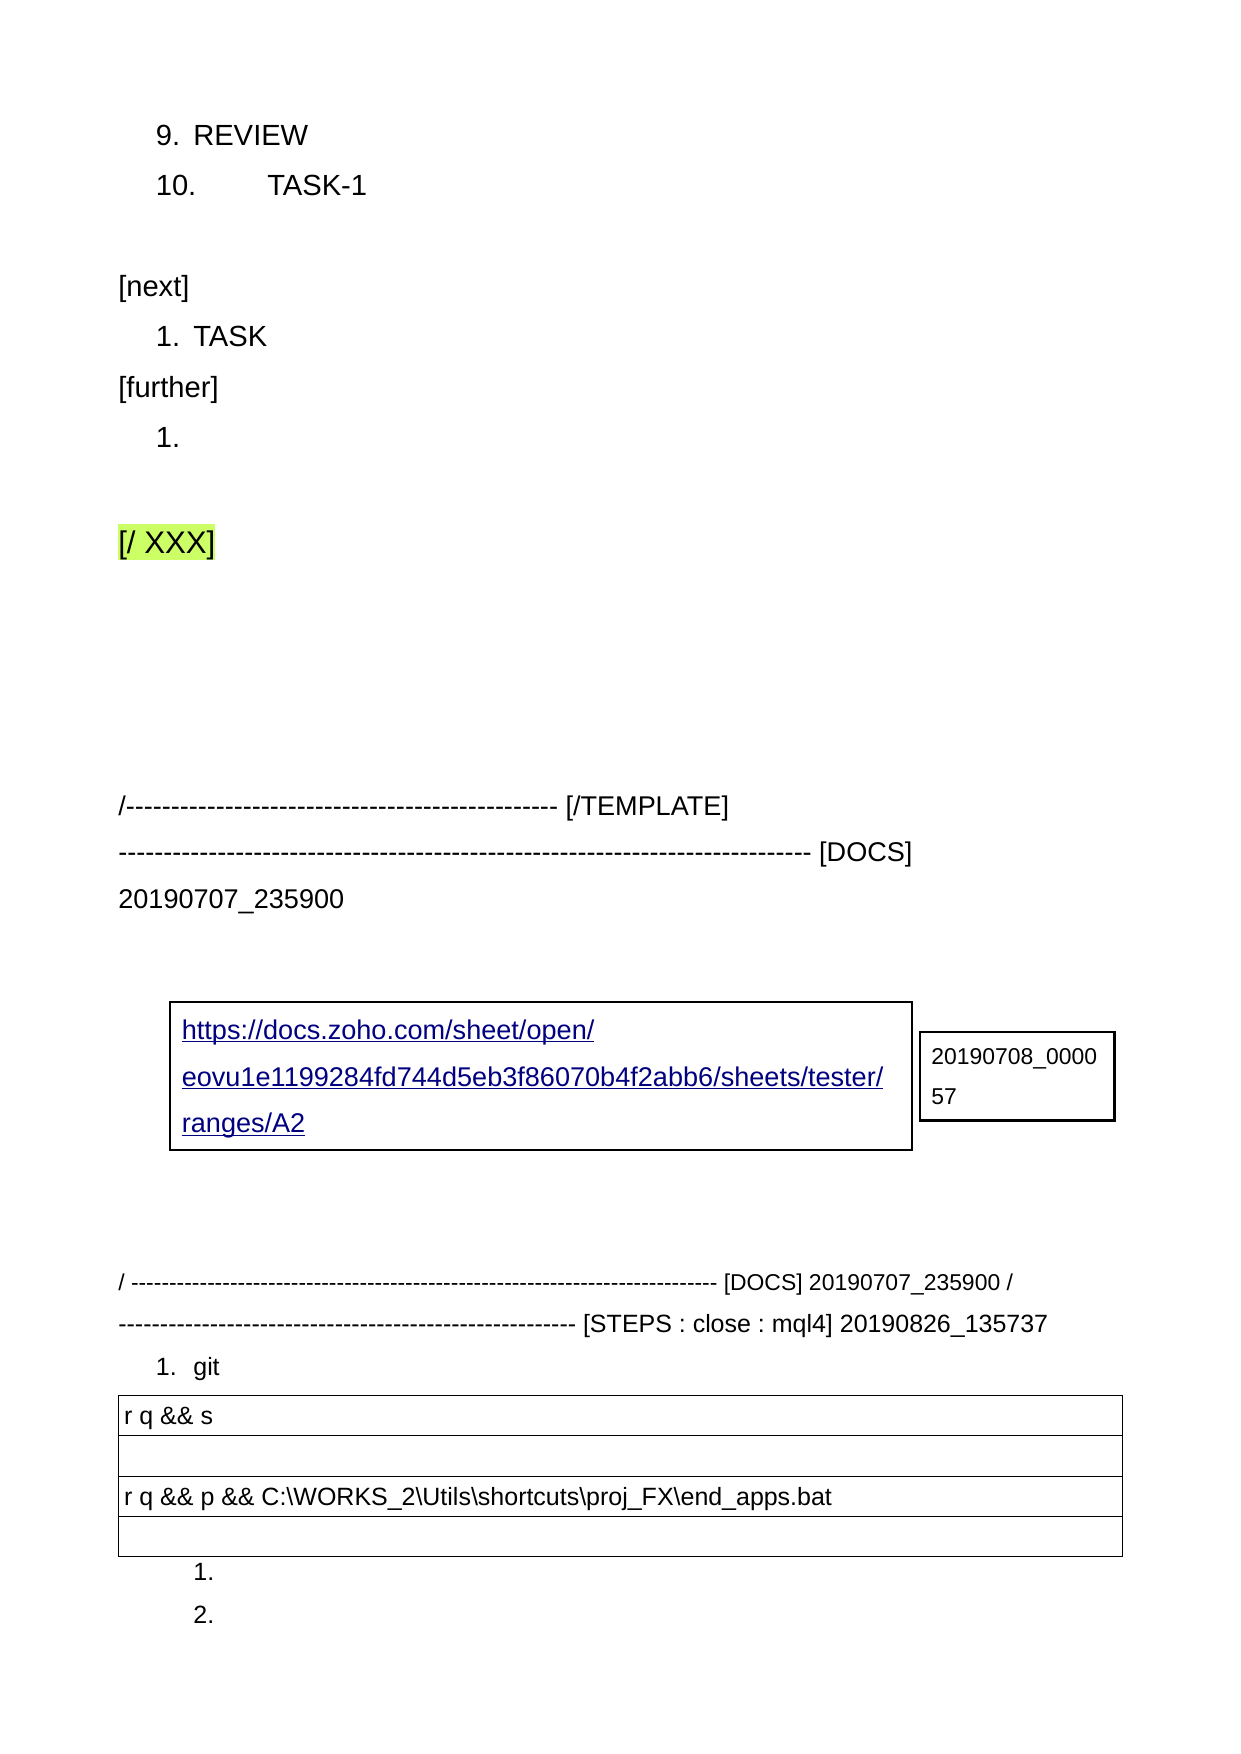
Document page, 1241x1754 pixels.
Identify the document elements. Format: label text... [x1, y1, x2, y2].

list git [156, 1352, 1122, 1381]
table_cell [166, 1179, 916, 1214]
table_header r q && s [119, 1396, 1122, 1435]
table_cell [118, 1179, 166, 1214]
table_header [118, 973, 166, 1179]
table_header 20190708_000057 [916, 973, 1118, 1179]
list TASK [156, 319, 1122, 353]
list TASK-1 [156, 168, 1122, 202]
table_header https://docs.zoho.com/sheet/open/eovu1e1199284fd744d5eb3f86070b4f2abb6/sheets/tester/ranges/A2 [166, 973, 916, 1179]
text /------------------------------------------------ [/TEMPLATE] [118, 789, 1122, 821]
list REVIEW [156, 118, 1122, 152]
table_cell [916, 1179, 1118, 1214]
table_cell [119, 1517, 1122, 1556]
table_cell [119, 1436, 1122, 1476]
text [next] [118, 269, 1122, 303]
text [/ XXX] [118, 470, 1122, 560]
text ------------------------------------------------------- [STEPS : close : mql4] 20190826_135737 [118, 1309, 1122, 1338]
text ----------------------------------------------------------------------------- [DOCS] 20190707_235900 [118, 836, 1122, 914]
text / ----------------------------------------------------------------------------- [DOCS] 20190707_235900 / [118, 1269, 1122, 1296]
table_cell r q && p && C:\WORKS_2\Utils\shortcuts\proj_FX\end_apps.bat [119, 1477, 1122, 1516]
text [further] [118, 370, 1122, 403]
